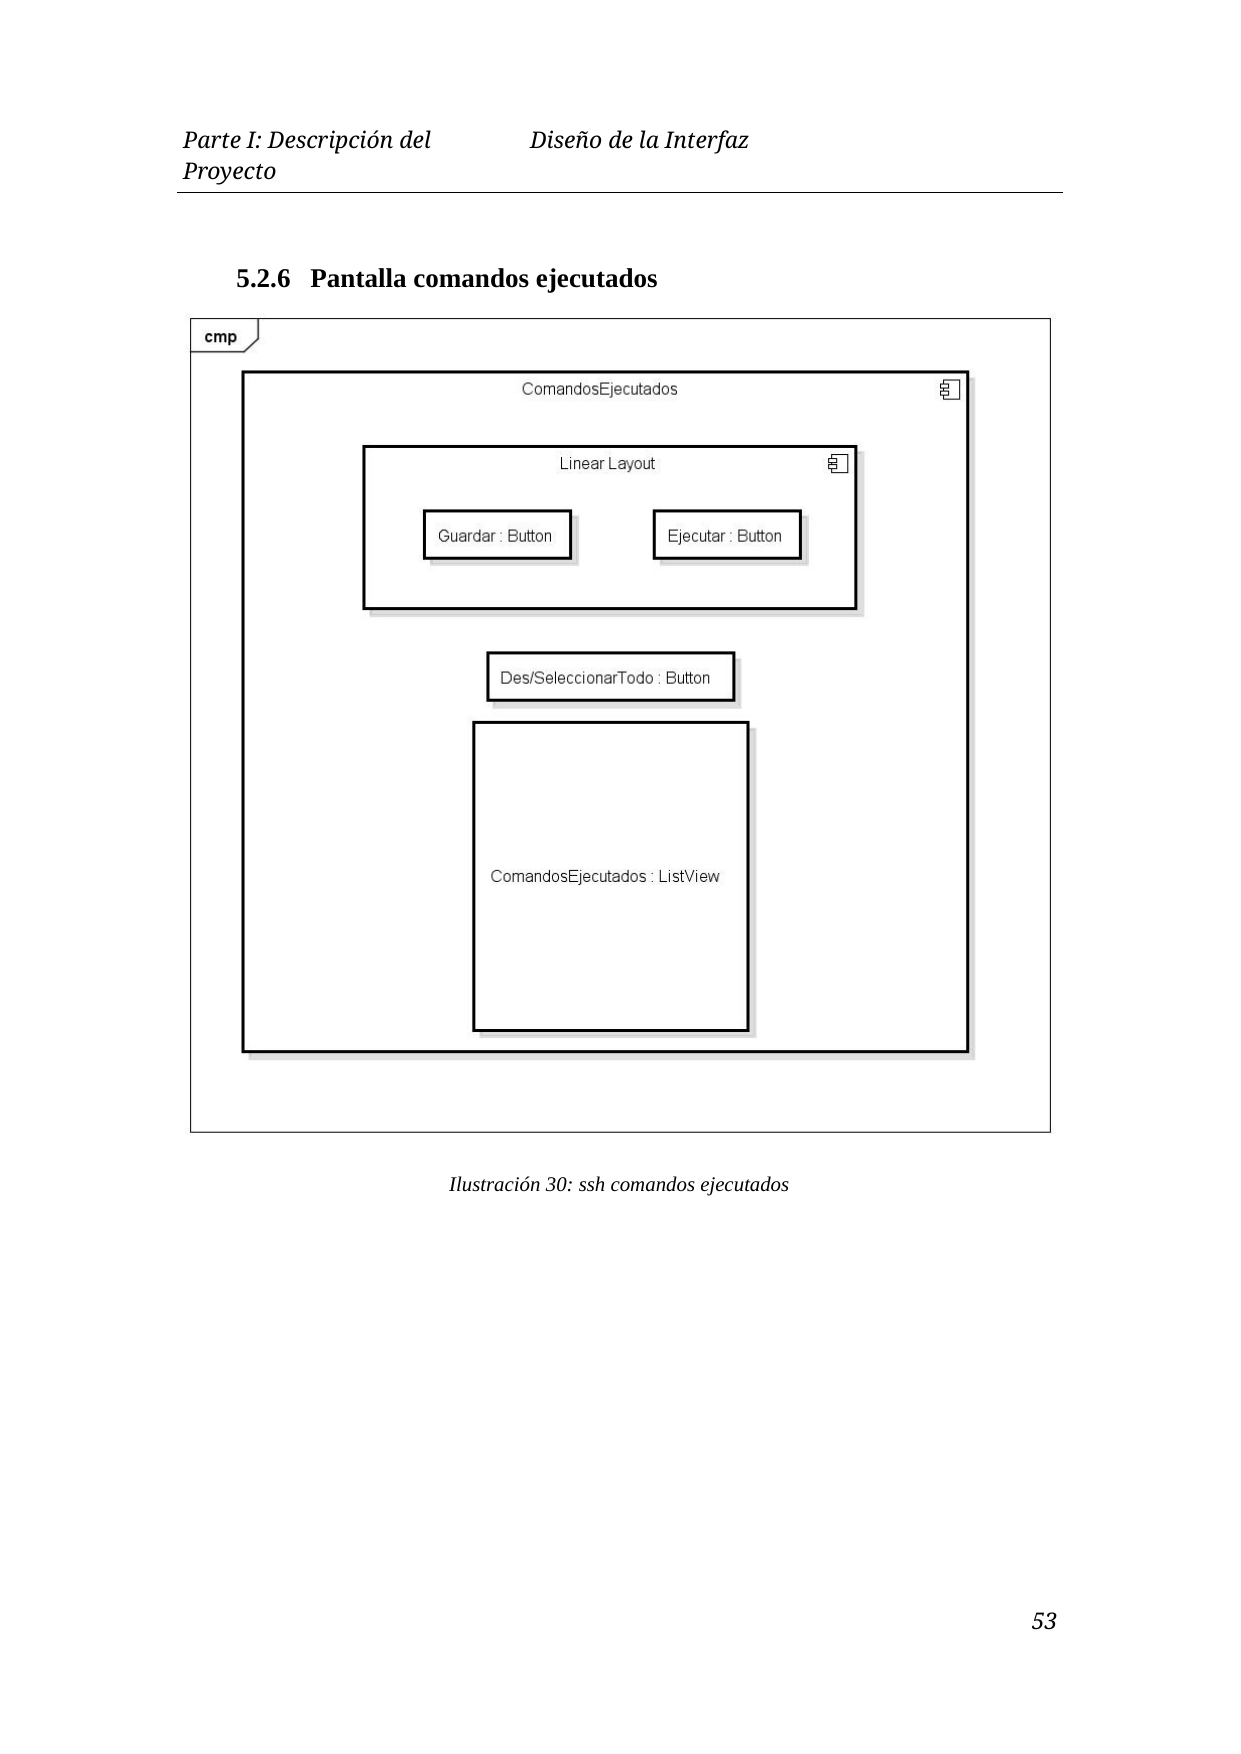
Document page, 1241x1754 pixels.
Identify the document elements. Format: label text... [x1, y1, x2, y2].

subtitle Pantalla comandos ejecutados [236, 262, 1004, 293]
text Ilustración 30: ssh comandos ejecutados [177, 1172, 1063, 1196]
picture [177, 305, 1064, 1172]
